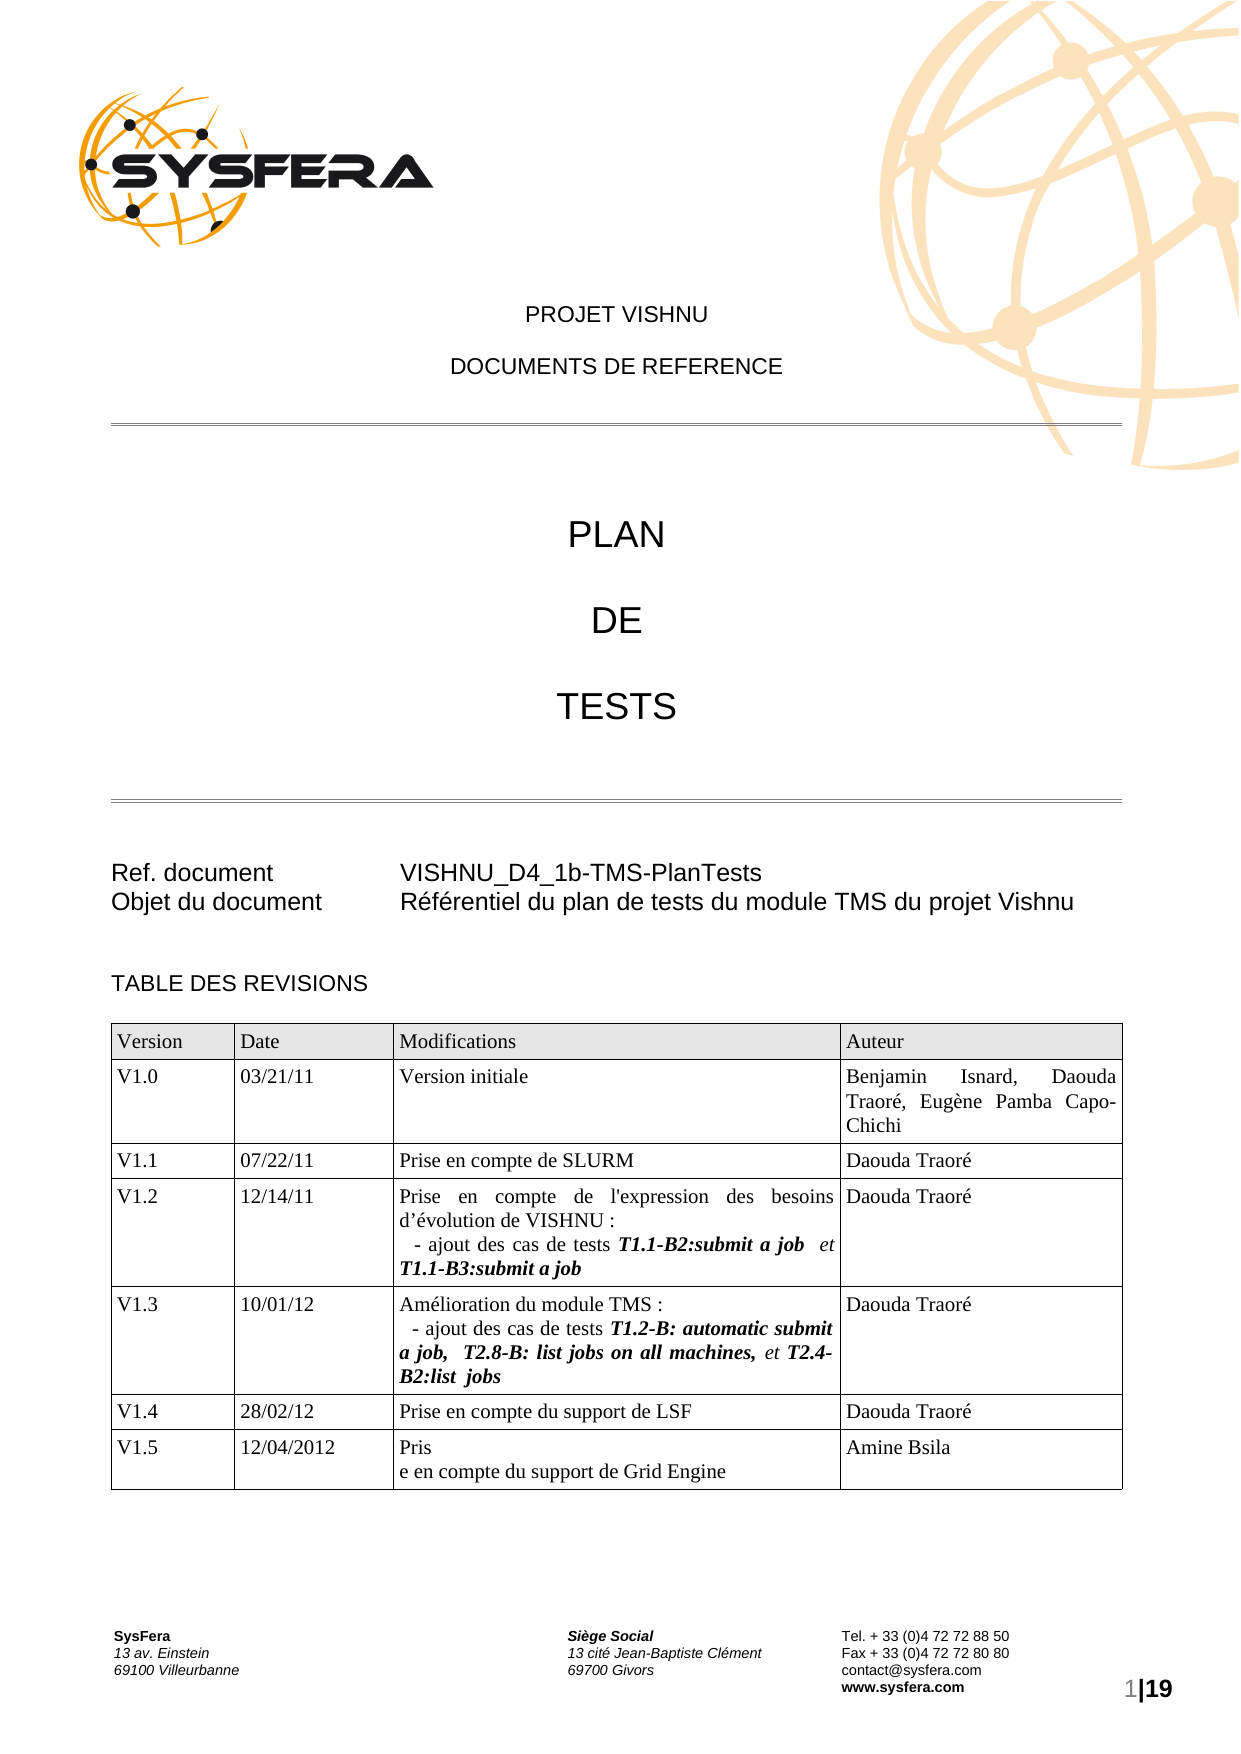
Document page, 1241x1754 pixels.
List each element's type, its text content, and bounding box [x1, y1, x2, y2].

table_cell V1.1 [112, 1144, 234, 1178]
table_header Modifications [394, 1024, 840, 1059]
table_cell [400, 915, 1122, 944]
text TABLE DES REVISIONS [111, 970, 1122, 997]
text DE [111, 555, 1122, 641]
table_cell 07/22/11 [235, 1144, 393, 1178]
table_cell 10/01/12 [235, 1287, 393, 1394]
table_cell Version initiale [394, 1060, 840, 1142]
table_cell Daouda Traoré [841, 1179, 1122, 1286]
table_cell Pris e en compte du support de Grid Engine [394, 1430, 840, 1489]
picture [2, 1, 1239, 470]
table_cell Prise en compte de l'expression des besoins d’évolution de VISHNU : - ajout des cas de tests T1.1-B2:submit a job et T1.1-B3:submit a job [394, 1179, 840, 1286]
table_cell 28/02/12 [235, 1395, 393, 1429]
table_cell Daouda Traoré [841, 1144, 1122, 1178]
table_cell V1.2 [112, 1179, 234, 1286]
text TESTS [111, 684, 1122, 728]
table_cell Prise en compte de SLURM [394, 1144, 840, 1178]
text PLAN [111, 512, 1122, 555]
table_cell V1.4 [112, 1395, 234, 1429]
table_cell V1.0 [112, 1060, 234, 1142]
table_header Auteur [841, 1024, 1122, 1059]
table_cell Benjamin Isnard, Daouda Traoré, Eugène Pamba Capo-Chichi [841, 1060, 1122, 1142]
table_cell [111, 915, 400, 944]
table_cell Amélioration du module TMS : - ajout des cas de tests T1.2-B: automatic submit a job, T2.8-B: list jobs on all machines, et T2.4-B2:list jobs [394, 1287, 840, 1394]
table_cell Daouda Traoré [841, 1395, 1122, 1429]
table_cell Prise en compte du support de LSF [394, 1395, 840, 1429]
table_header Version [112, 1024, 234, 1059]
table_cell Amine Bsila [841, 1430, 1122, 1489]
table_cell 03/21/11 [235, 1060, 393, 1142]
table_header Ref. document [111, 858, 400, 886]
table_cell 12/14/11 [235, 1179, 393, 1286]
table_cell 12/04/2012 [235, 1430, 393, 1489]
table_header Date [235, 1024, 393, 1059]
table_cell V1.5 [112, 1430, 234, 1489]
table_cell Daouda Traoré [841, 1287, 1122, 1394]
table_cell V1.3 [112, 1287, 234, 1394]
table_cell Objet du document [111, 886, 400, 915]
table_header VISHNU_D4_1b-TMS-PlanTests [400, 858, 1122, 886]
table_cell Référentiel du plan de tests du module TMS du projet Vishnu [400, 886, 1122, 915]
